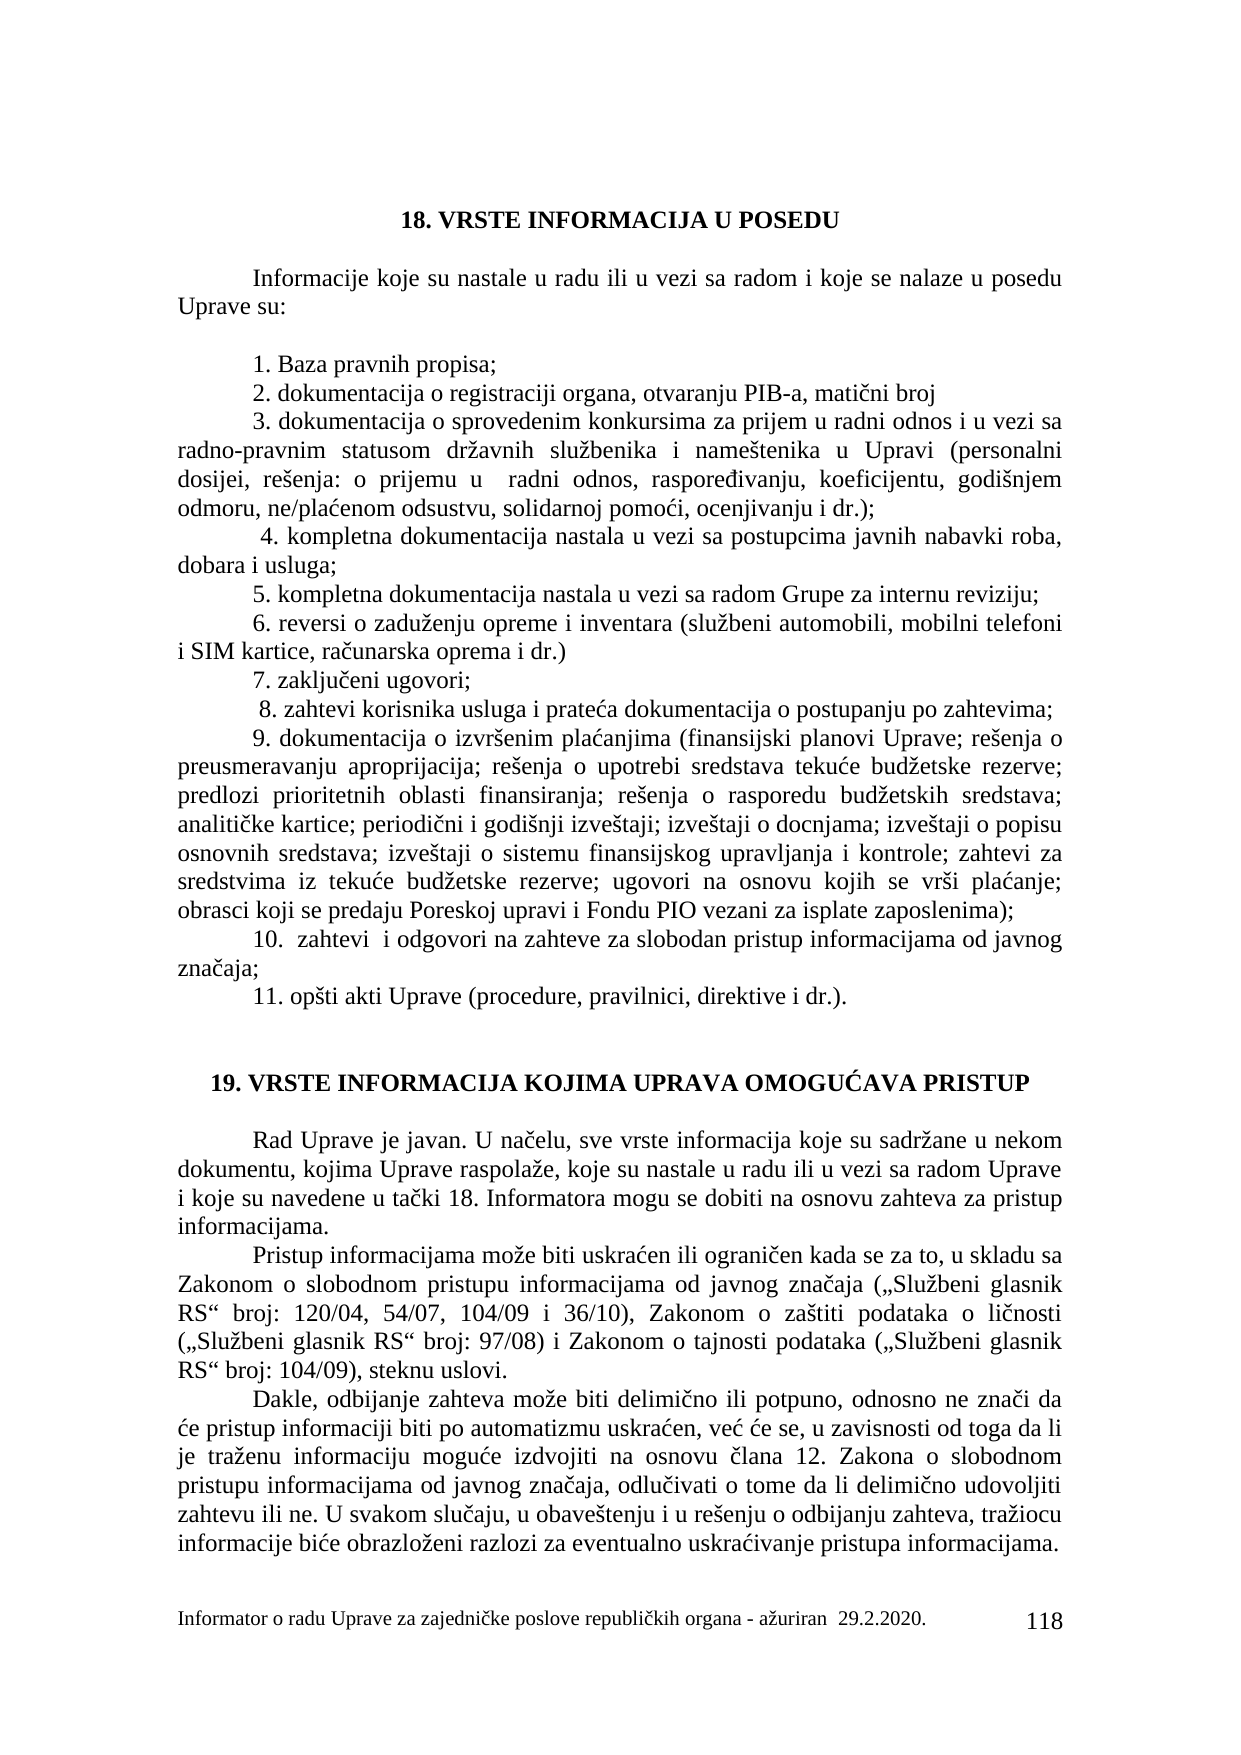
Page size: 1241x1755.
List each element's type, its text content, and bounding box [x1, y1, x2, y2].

text 19. VRSTE INFORMACIJA KOJIMA UPRAVA OMOGUĆAVA PRISTUP [177, 1068, 1063, 1096]
text 9. dokumentacija o izvršenim plaćanjima (finansijski planovi Uprave; rešenja o preusmeravanju aproprijacija; rešenja o upotrebi sredstava tekuće budžetske rezerve; predlozi prioritetnih oblasti finansiranja; rešenja o rasporedu budžetskih sredstava; analitičke kartice; periodični i godišnji izveštaji; izveštaji o docnjama; izveštaji o popisu osnovnih sredstava; izveštaji o sistemu finansijskog upravlјanja i kontrole; zahtevi za sredstvima iz tekuće budžetske rezerve; ugovori na osnovu kojih se vrši plaćanje; obrasci koji se predaju Poreskoj upravi i Fondu PIO vezani za isplate zaposlenima); [177, 723, 1063, 924]
text 5. kompletna dokumentacija nastala u vezi sa radom Grupe za internu reviziju; [177, 579, 1063, 608]
text 8. zahtevi korisnika usluga i prateća dokumentacija o postupanju po zahtevima; [177, 694, 1063, 723]
text Rad Uprave je javan. U načelu, sve vrste informacija koje su sadržane u nekom dokumentu, kojima Uprave raspolaže, koje su nastale u radu ili u vezi sa radom Uprave i koje su navedene u tački 18. Informatora mogu se dobiti na osnovu zahteva za pristup informacijama. [177, 1125, 1063, 1240]
text 10. zahtevi i odgovori na zahteve za slobodan pristup informacijama od javnog značaja; [177, 924, 1063, 981]
text Pristup informacijama može biti uskraćen ili ograničen kada se za to, u skladu sa Zakonom o slobodnom pristupu informacijama od javnog značaja („Službeni glasnik RS“ broj: 120/04, 54/07, 104/09 i 36/10), Zakonom o zaštiti podataka o ličnosti („Službeni glasnik RS“ broj: 97/08) i Zakonom o tajnosti podataka („Službeni glasnik RS“ broj: 104/09), steknu uslovi. [177, 1240, 1063, 1384]
text 3. dokumentacija o sprovedenim konkursima za prijem u radni odnos i u vezi sa radno-pravnim statusom državnih službenika i nameštenika u Upravi (personalni dosijei, rešenja: o prijemu u radni odnos, raspoređivanju, koeficijentu, godišnjem odmoru, ne/plaćenom odsustvu, solidarnoj pomoći, ocenjivanju i dr.); [177, 406, 1063, 521]
text 18. VRSTE INFORMACIJA U POSEDU [177, 205, 1063, 234]
text 4. kompletna dokumentacija nastala u vezi sa postupcima javnih nabavki roba, dobara i usluga; [177, 521, 1063, 579]
text 6. reversi o zaduženju opreme i inventara (službeni automobili, mobilni telefoni i SIM kartice, računarska oprema i dr.) [177, 608, 1063, 665]
text 1. Baza pravnih propisa; [252, 349, 1063, 378]
text Dakle, odbijanje zahteva može biti delimično ili potpuno, odnosno ne znači da će pristup informaciji biti po automatizmu uskraćen, već će se, u zavisnosti od toga da li je traženu informaciju moguće izdvojiti na osnovu člana 12. Zakona o slobodnom pristupu informacijama od javnog značaja, odlučivati o tome da li delimično udovolјiti zahtevu ili ne. U svakom slučaju, u obaveštenju i u rešenju o odbijanju zahteva, tražiocu informacije biće obrazloženi razlozi za eventualno uskraćivanje pristupa informacijama. [177, 1384, 1063, 1556]
text 2. dokumentacija o registraciji organa, otvaranju PIB-a, matični broj [252, 378, 1063, 406]
text 7. zaklјučeni ugovori; [177, 665, 1063, 694]
text 11. opšti akti Uprave (procedure, pravilnici, direktive i dr.). [177, 981, 1063, 1010]
text Informacije koje su nastale u radu ili u vezi sa radom i koje se nalaze u posedu Uprave su: [177, 263, 1063, 320]
